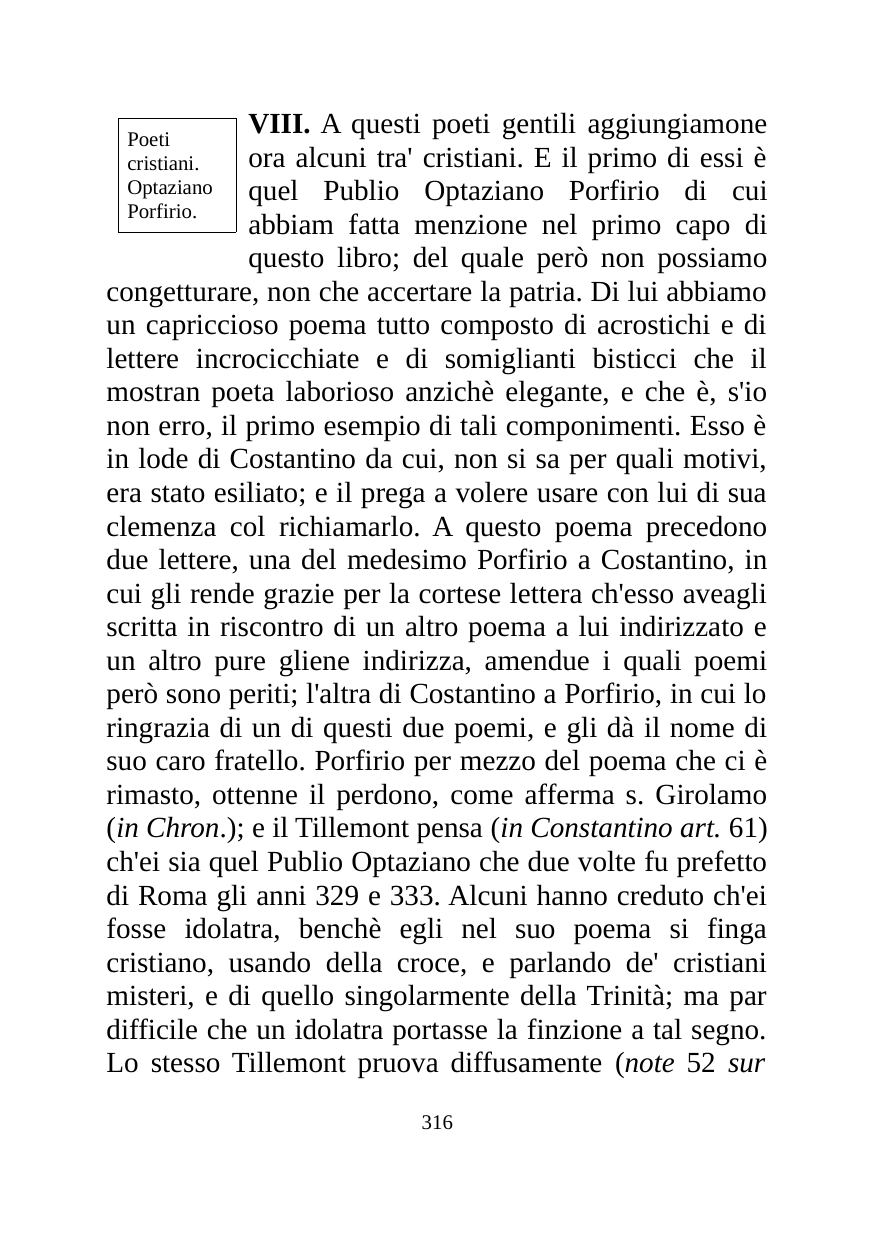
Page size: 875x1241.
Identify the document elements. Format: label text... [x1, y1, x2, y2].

text Poeti cristiani. Optaziano Porfirio. [127, 127, 227, 223]
text VIII. A questi poeti gentili aggiungiamone ora alcuni tra' cristiani. E il primo di essi è quel Publio Optaziano Porfirio di cui abbiam fatta menzione nel primo capo di questo libro; del quale però non possiamo congetturare, non che accertare la patria. Di lui abbiamo un capriccioso poema tutto composto di acrostichi e di lettere incrocicchiate e di somiglianti bisticci che il mostran poeta laborioso anzichè elegante, e che è, s'io non erro, il primo esempio di tali componimenti. Esso è in lode di Costantino da cui, non si sa per quali motivi, era stato esiliato; e il prega a volere usare con lui di sua clemenza col richiamarlo. A questo poema precedono due lettere, una del medesimo Porfirio a Costantino, in cui gli rende grazie per la cortese lettera ch'esso aveagli scritta in riscontro di un altro poema a lui indirizzato e un altro pure gliene indirizza, amendue i quali poemi però sono periti; l'altra di Costantino a Porfirio, in cui lo ringrazia di un di questi due poemi, e gli dà il nome di suo caro fratello. Porfirio per mezzo del poema che ci è rimasto, ottenne il perdono, come afferma s. Girolamo (in Chron.); e il Tillemont pensa (in Constantino art. 61) ch'ei sia quel Publio Optaziano che due volte fu prefetto di Roma gli anni 329 e 333. Alcuni hanno creduto ch'ei fosse idolatra, benchè egli nel suo poema si finga cristiano, usando della croce, e parlando de' cristiani misteri, e di quello singolarmente della Trinità; ma par difficile che un idolatra portasse la finzione a tal segno. Lo stesso Tillemont pruova diffusamente (note 52 sur [106, 106, 768, 1079]
